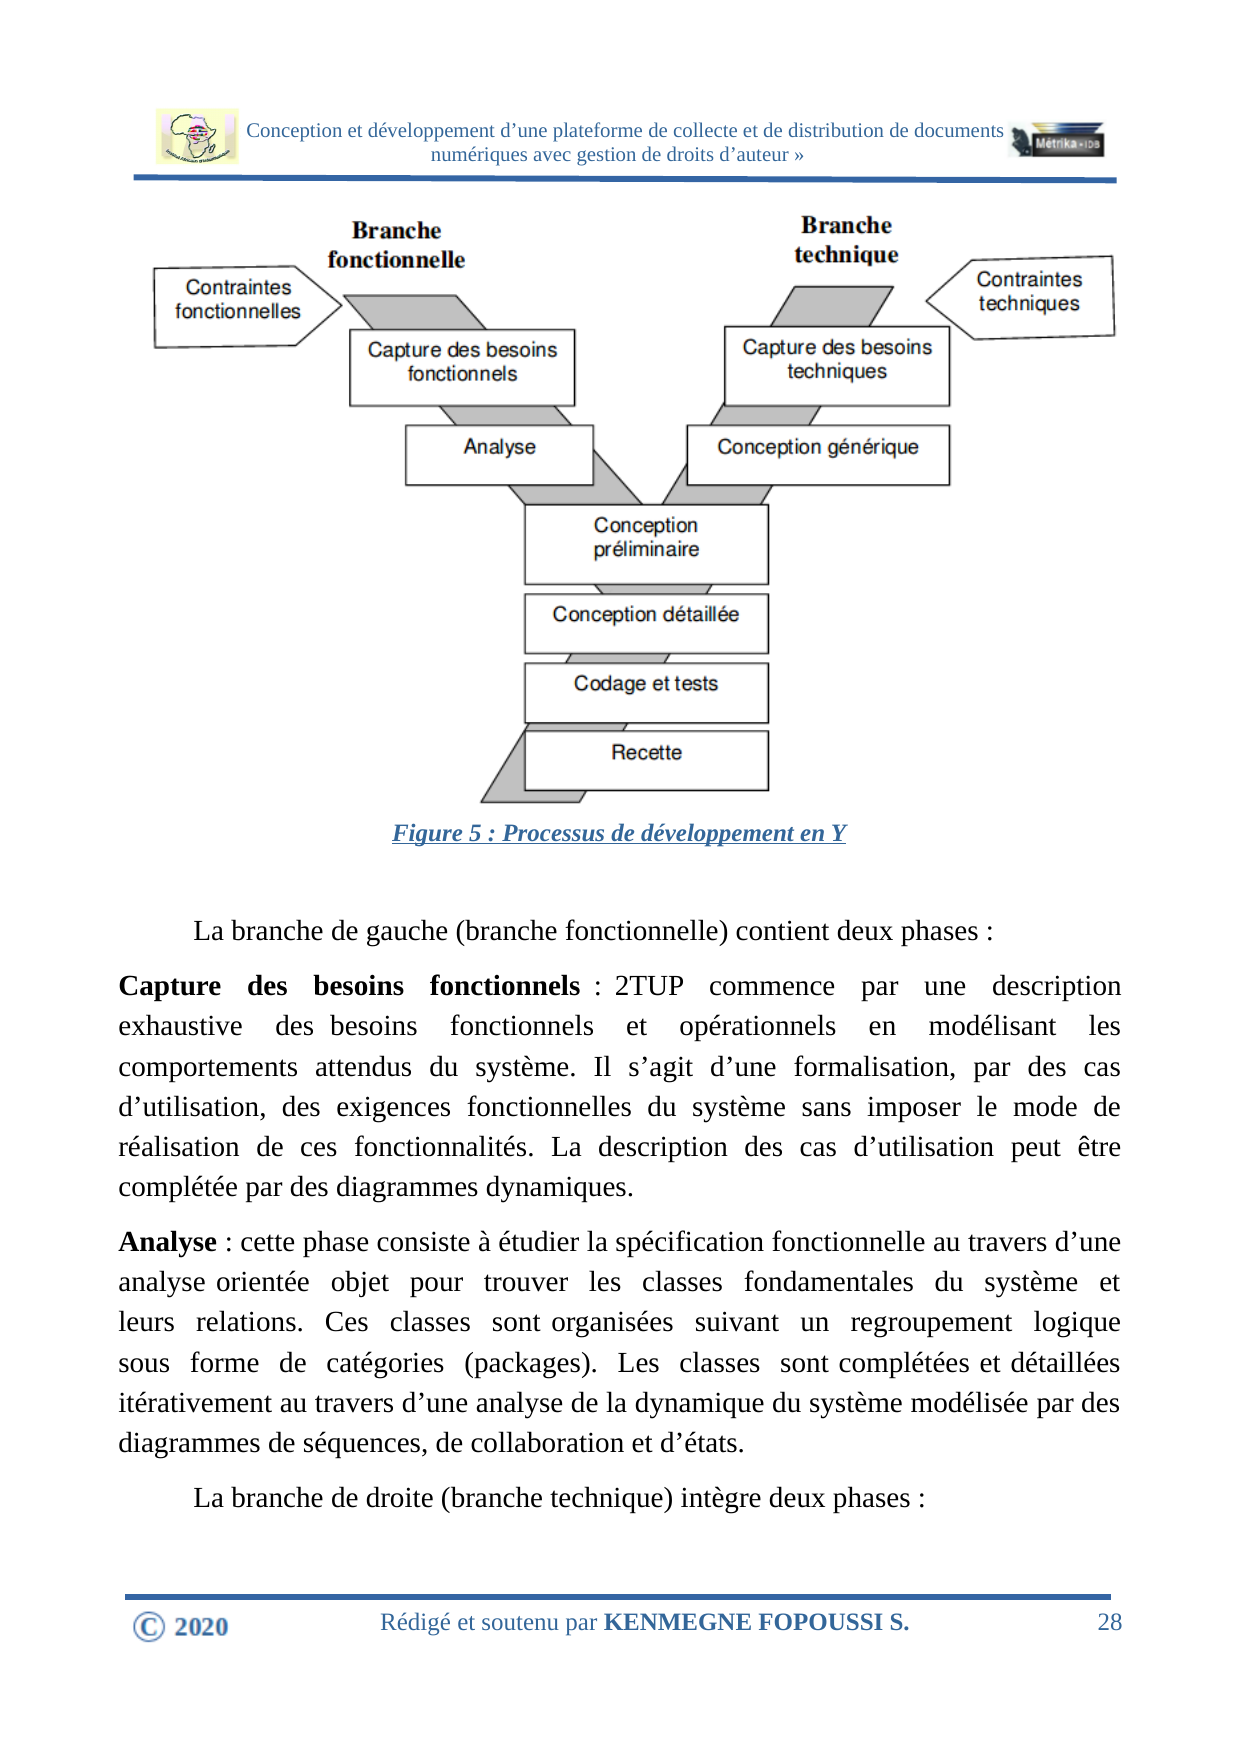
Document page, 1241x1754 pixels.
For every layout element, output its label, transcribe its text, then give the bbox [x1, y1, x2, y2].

text La branche de droite (branche technique) intègre deux phases : [118, 1480, 1122, 1513]
picture [154, 107, 241, 166]
text Capture des besoins fonctionnels : 2TUP commence par une description exhaustive des besoins fonctionnels et opérationnels en modélisant les comportements attendus du système. Il s’agit d’une formalisation, par des cas d’utilisation, des exigences fonctionnelles du système sans imposer le mode de réalisation de ces fonctionnalités. La description des cas d’utilisation peut être complétée par des diagrammes dynamiques. [118, 968, 1122, 1203]
picture [126, 1604, 231, 1647]
text Analyse : cette phase consiste à étudier la spécification fonctionnelle au travers d’une analyse orientée objet pour trouver les classes fondamentales du système et leurs relations. Ces classes sont organisées suivant un regroupement logique sous forme de catégories (packages). Les classes sont complétées et détaillées itérativement au travers d’une analyse de la dynamique du système modélisée par des diagrammes de séquences, de collaboration et d’états. [118, 1224, 1122, 1459]
picture [1003, 116, 1109, 160]
text Figure 5 : Processus de développement en Y [118, 818, 1122, 846]
picture [118, 208, 1123, 818]
text La branche de gauche (branche fonctionnelle) contient deux phases : [118, 913, 1122, 947]
